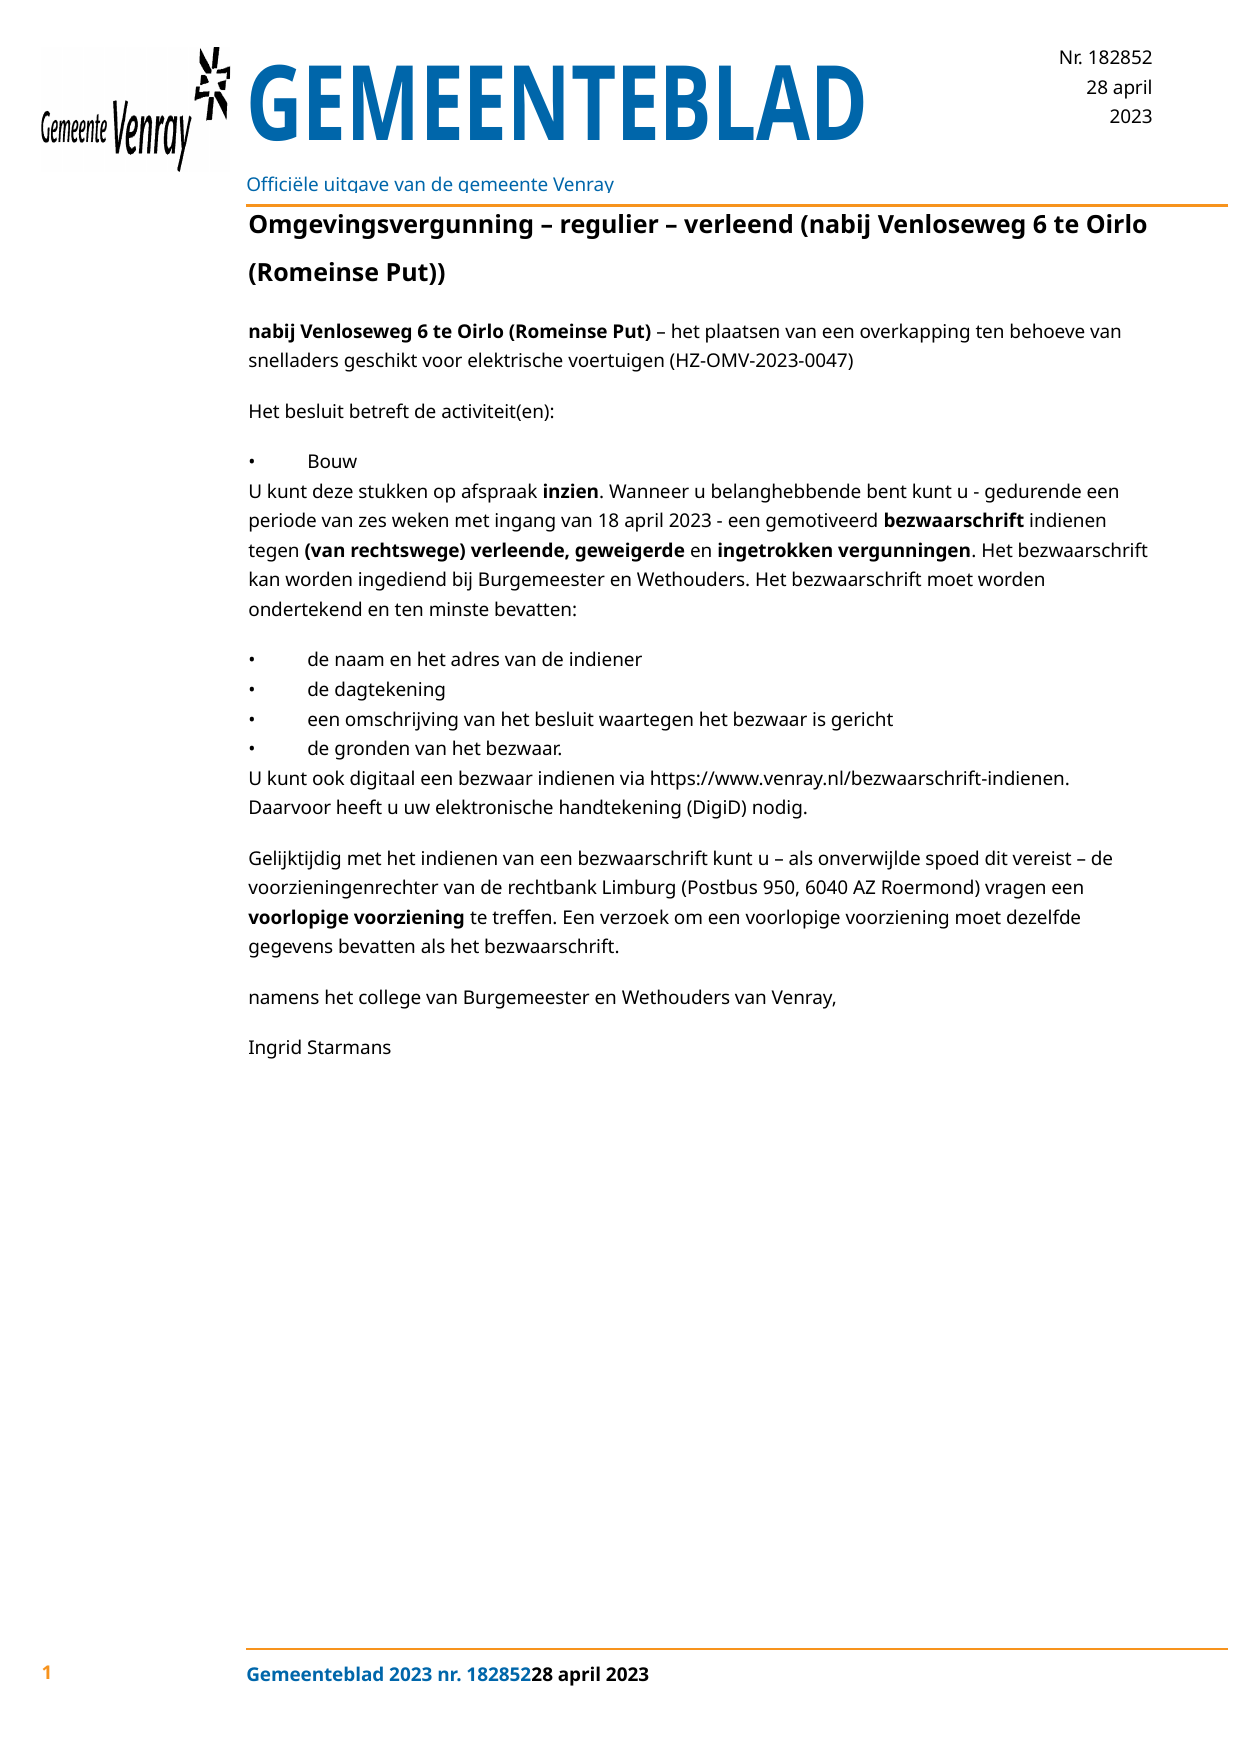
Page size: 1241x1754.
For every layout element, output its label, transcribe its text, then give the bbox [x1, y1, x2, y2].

text Gelijktijdig met het indienen van een bezwaarschrift kunt u – als onverwijlde spoed dit vereist – de voorzieningenrechter van de rechtbank Limburg (Postbus 950, 6040 AZ Roermond) vragen een voorlopige voorziening te treffen. Een verzoek om een voorlopige voorziening moet dezelfde gegevens bevatten als het bezwaarschrift. [248, 845, 1152, 959]
list de dagtekening [248, 676, 1152, 702]
list de naam en het adres van de indiener [248, 647, 1152, 672]
text Ingrid Starmans [248, 1034, 1152, 1060]
list de gronden van het bezwaar. [248, 735, 1152, 761]
text nabij Venloseweg 6 te Oirlo (Romeinse Put) – het plaatsen van een overkapping ten behoeve van snelladers geschikt voor elektrische voertuigen (HZ-OMV-2023-0047) [248, 318, 1152, 373]
text namens het college van Burgemeester en Wethouders van Venray, [248, 984, 1152, 1010]
list een omschrijving van het besluit waartegen het bezwaar is gericht [248, 706, 1152, 732]
text Het besluit betreft de activiteit(en): [248, 398, 1152, 424]
text Omgevingsvergunning – regulier – verleend (nabij Venloseweg 6 te Oirlo (Romeinse Put)) [248, 207, 1152, 288]
text U kunt ook digitaal een bezwaar indienen via https://www.venray.nl/bezwaarschrift-indienen. Daarvoor heeft u uw elektronische handtekening (DigiD) nodig. [248, 765, 1152, 820]
list Bouw [248, 448, 1152, 474]
text U kunt deze stukken op afspraak inzien. Wanneer u belanghebbende bent kunt u - gedurende een periode van zes weken met ingang van 18 april 2023 - een gemotiveerd bezwaarschrift indienen tegen (van rechtswege) verleende, geweigerde en ingetrokken vergunningen. Het bezwaarschrift kan worden ingediend bij Burgemeester en Wethouders. Het bezwaarschrift moet worden ondertekend en ten minste bevatten: [248, 478, 1152, 622]
picture [41, 47, 231, 172]
